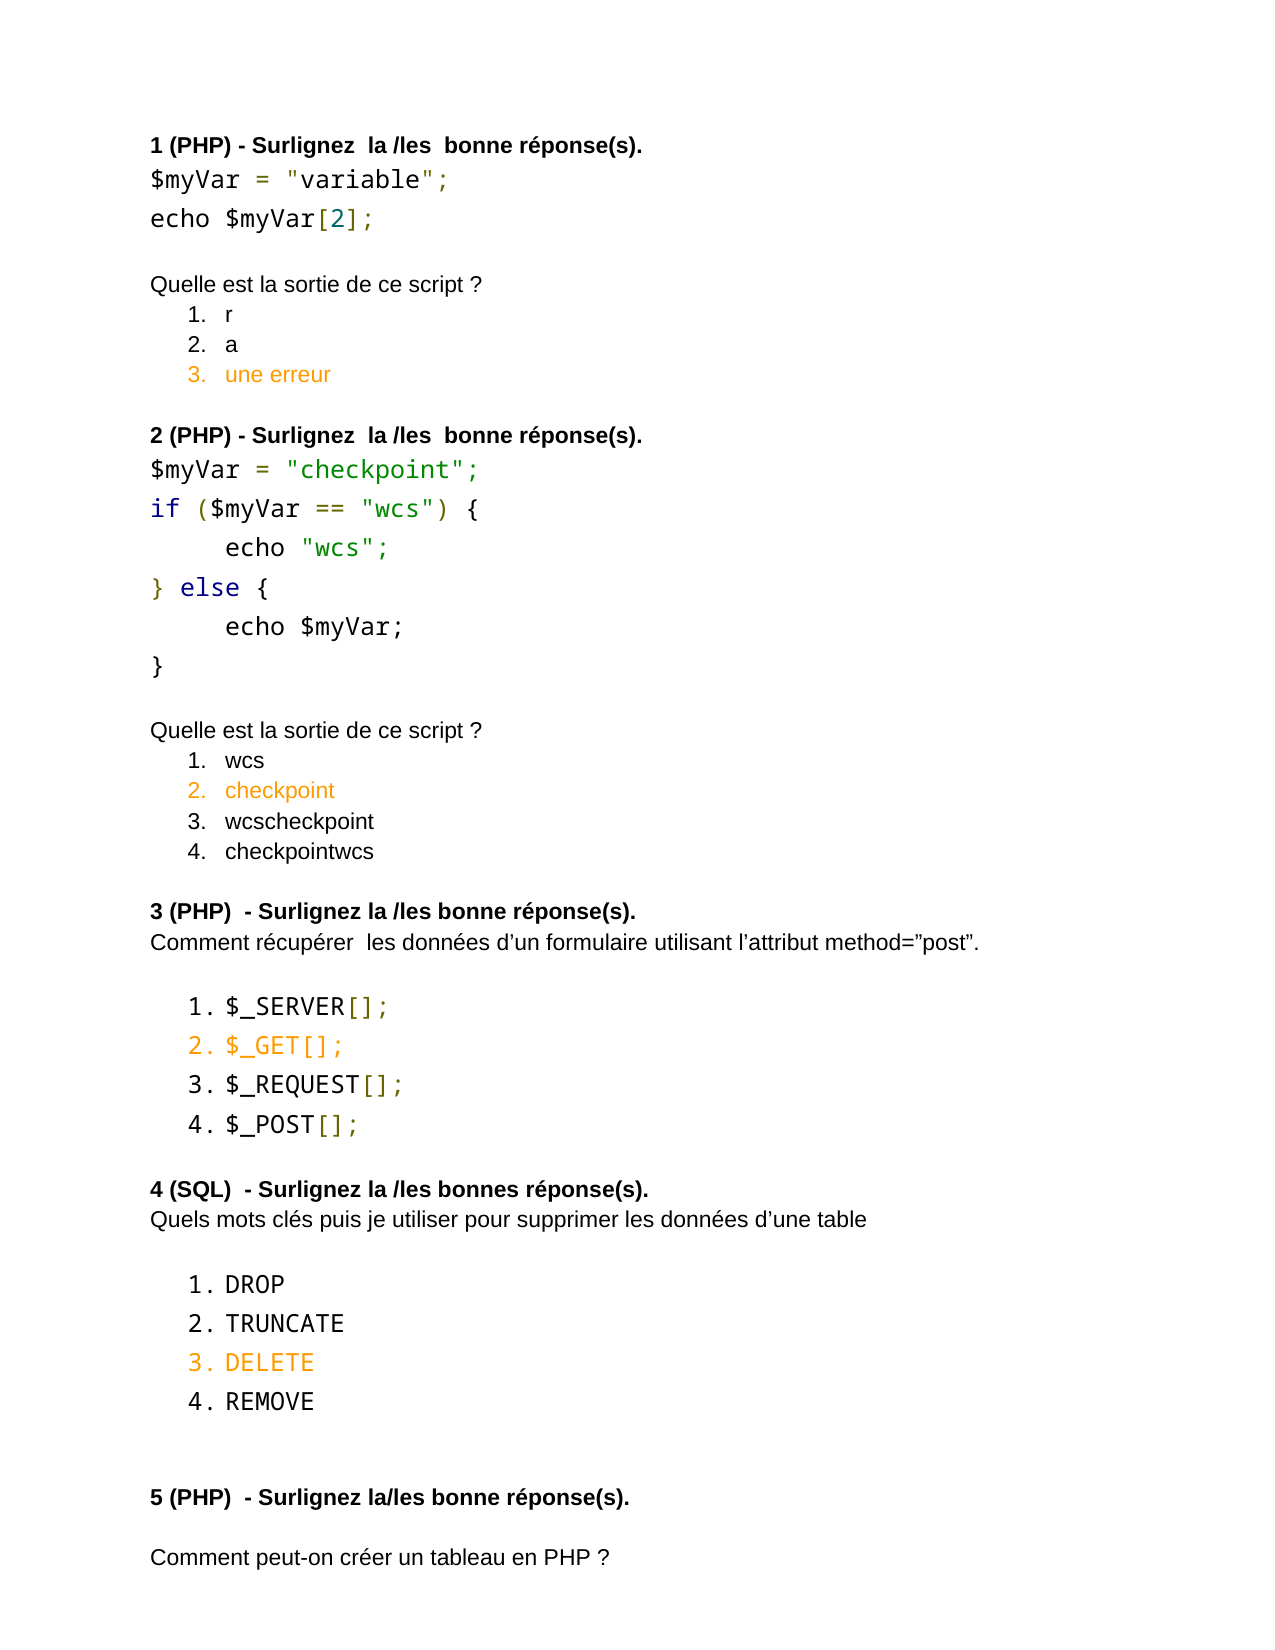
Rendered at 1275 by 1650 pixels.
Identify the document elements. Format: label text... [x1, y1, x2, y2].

text 2 (PHP) - Surlignez la /les bonne réponse(s). [150, 422, 1125, 448]
text 4 (SQL) - Surlignez la /les bonnes réponse(s). [150, 1176, 1125, 1202]
list r [187, 301, 1125, 327]
text Comment récupérer les données d’un formulaire utilisant l’attribut method=”post”. [150, 928, 1125, 955]
text $myVar = "variable"; [150, 162, 1125, 196]
text Comment peut-on créer un tableau en PHP ? [150, 1544, 1125, 1570]
list wcs [187, 747, 1125, 773]
text } else { [150, 569, 1125, 603]
text 5 (PHP) - Surlignez la/les bonne réponse(s). [150, 1483, 1125, 1510]
list DROP [187, 1266, 1125, 1300]
list a [187, 331, 1125, 357]
list REMOVE [187, 1384, 1125, 1418]
text Quelle est la sortie de ce script ? [150, 271, 1125, 297]
list TRUNCATE [187, 1306, 1125, 1339]
text } [150, 648, 1125, 682]
text Quels mots clés puis je utiliser pour supprimer les données d’une table [150, 1206, 1125, 1232]
text Quelle est la sortie de ce script ? [150, 717, 1125, 743]
text 1 (PHP) - Surlignez la /les bonne réponse(s). [150, 132, 1125, 158]
list $_POST[]; [187, 1106, 1125, 1140]
list $_REQUEST[]; [187, 1067, 1125, 1101]
list $_SERVER[]; [187, 989, 1125, 1023]
list wcscheckpoint [187, 808, 1125, 834]
text echo $myVar[2]; [150, 201, 1125, 235]
list $_GET[]; [187, 1028, 1125, 1062]
list une erreur [187, 361, 1125, 387]
list checkpointwcs [187, 838, 1125, 864]
text echo $myVar; [150, 608, 1125, 642]
list DELETE [187, 1345, 1125, 1379]
text echo "wcs"; [150, 530, 1125, 564]
text if ($myVar == "wcs") { [150, 491, 1125, 525]
text $myVar = "checkpoint"; [150, 452, 1125, 486]
text 3 (PHP) - Surlignez la /les bonne réponse(s). [150, 898, 1125, 924]
list checkpoint [187, 777, 1125, 804]
